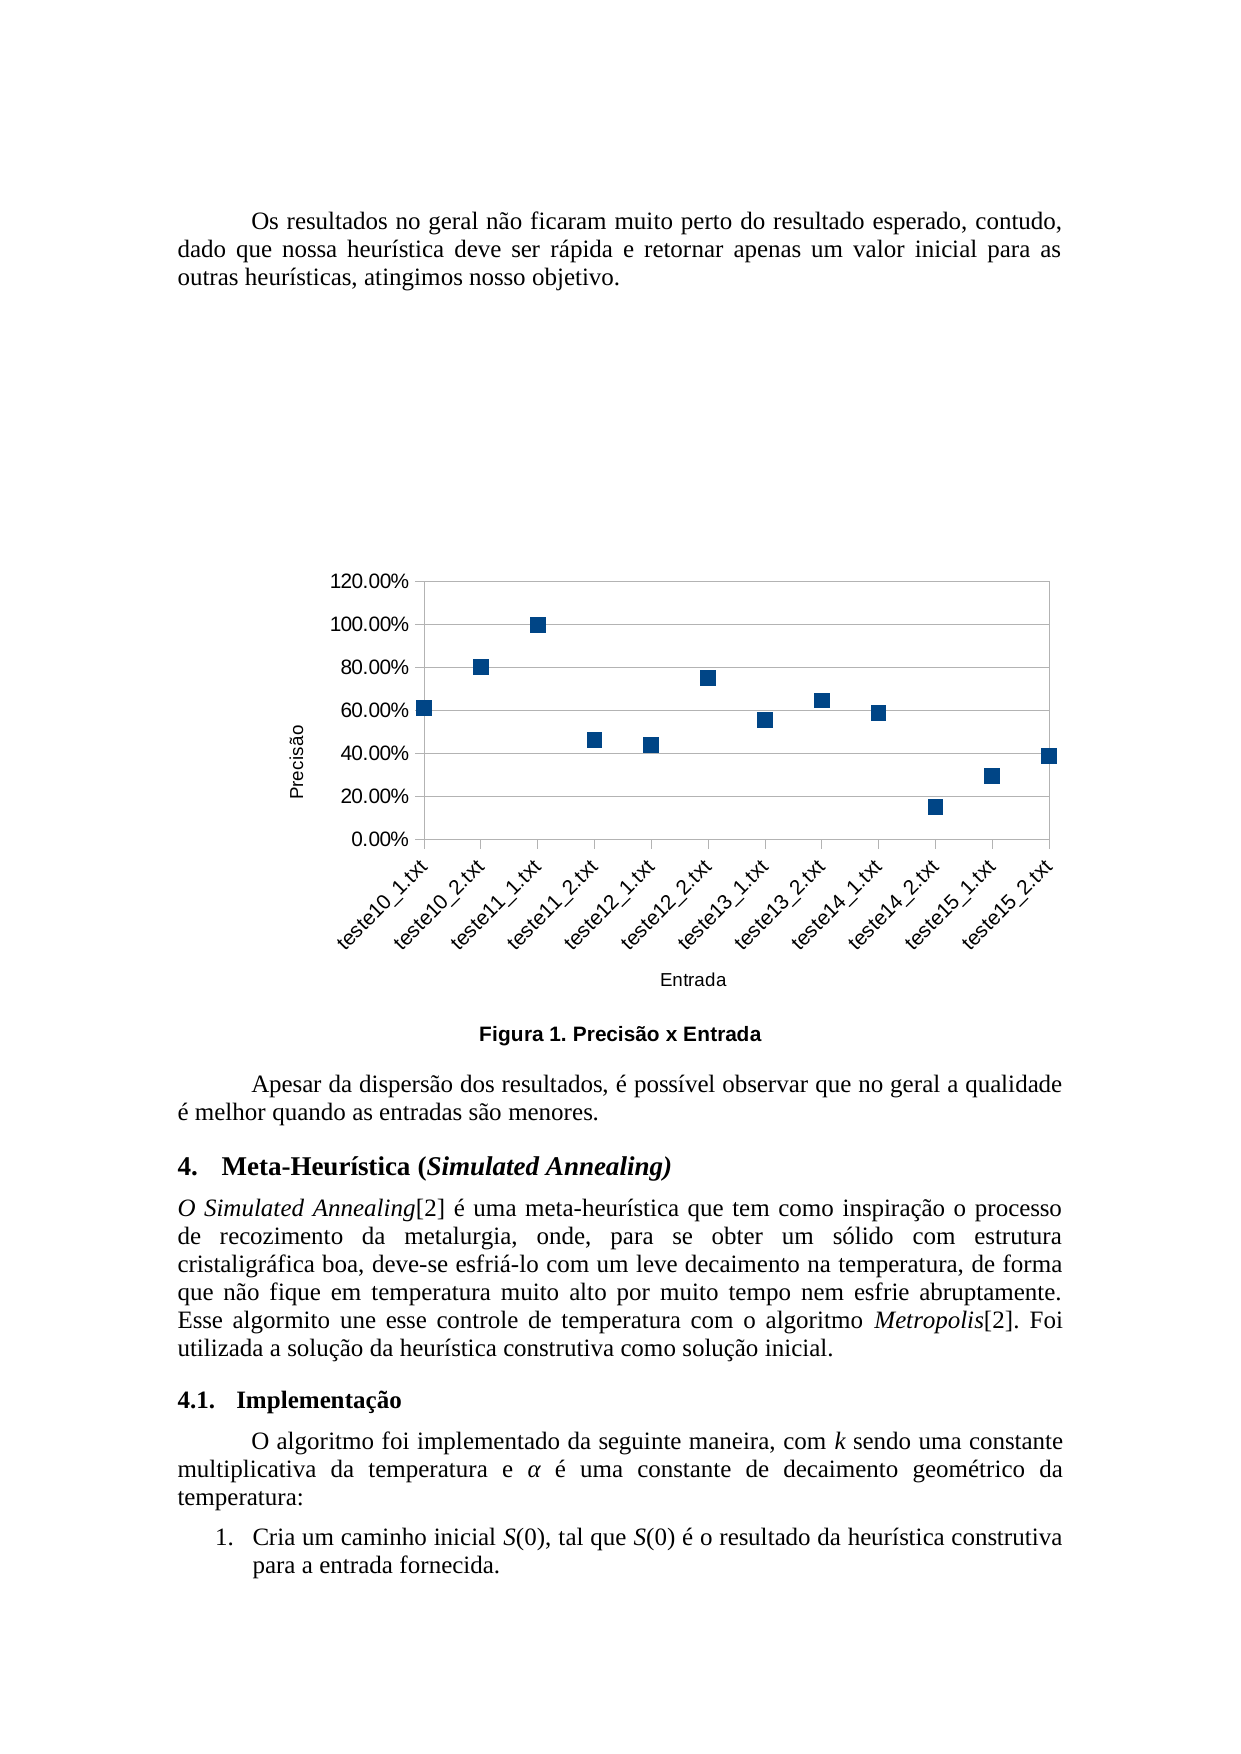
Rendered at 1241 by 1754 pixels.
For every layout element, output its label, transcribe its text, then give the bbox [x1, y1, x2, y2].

text O algoritmo foi implementado da seguinte maneira, com k sendo uma constante multiplicativa da temperatura e α é uma constante de decaimento geométrico da temperatura: [177, 1427, 1063, 1511]
text Os resultados no geral não ficaram muito perto do resultado esperado, contudo, dado que nossa heurística deve ser rápida e retornar apenas um valor inicial para as outras heurísticas, atingimos nosso objetivo. [177, 207, 1063, 291]
title Implementação [177, 1386, 1063, 1414]
text Figura 1. Precisão x Entrada [177, 585, 1063, 1046]
text Apesar da dispersão dos resultados, é possível observar que no geral a qualidade é melhor quando as entradas são menores. [177, 1070, 1063, 1126]
text O Simulated Annealing[2] é uma meta-heurística que tem como inspiração o processo de recozimento da metalurgia, onde, para se obter um sólido com estrutura cristaligráfica boa, deve-se esfriá-lo com um leve decaimento na temperatura, de forma que não fique em temperatura muito alto por muito tempo nem esfrie abruptamente. Esse algormito une esse controle de temperatura com o algoritmo Metropolis[2]. Foi utilizada a solução da heurística construtiva como solução inicial. [177, 1193, 1063, 1362]
list Cria um caminho inicial S(0), tal que S(0) é o resultado da heurística construtiva para a entrada fornecida. [215, 1523, 1063, 1579]
title Meta-Heurística (Simulated Annealing) [177, 1151, 1063, 1181]
